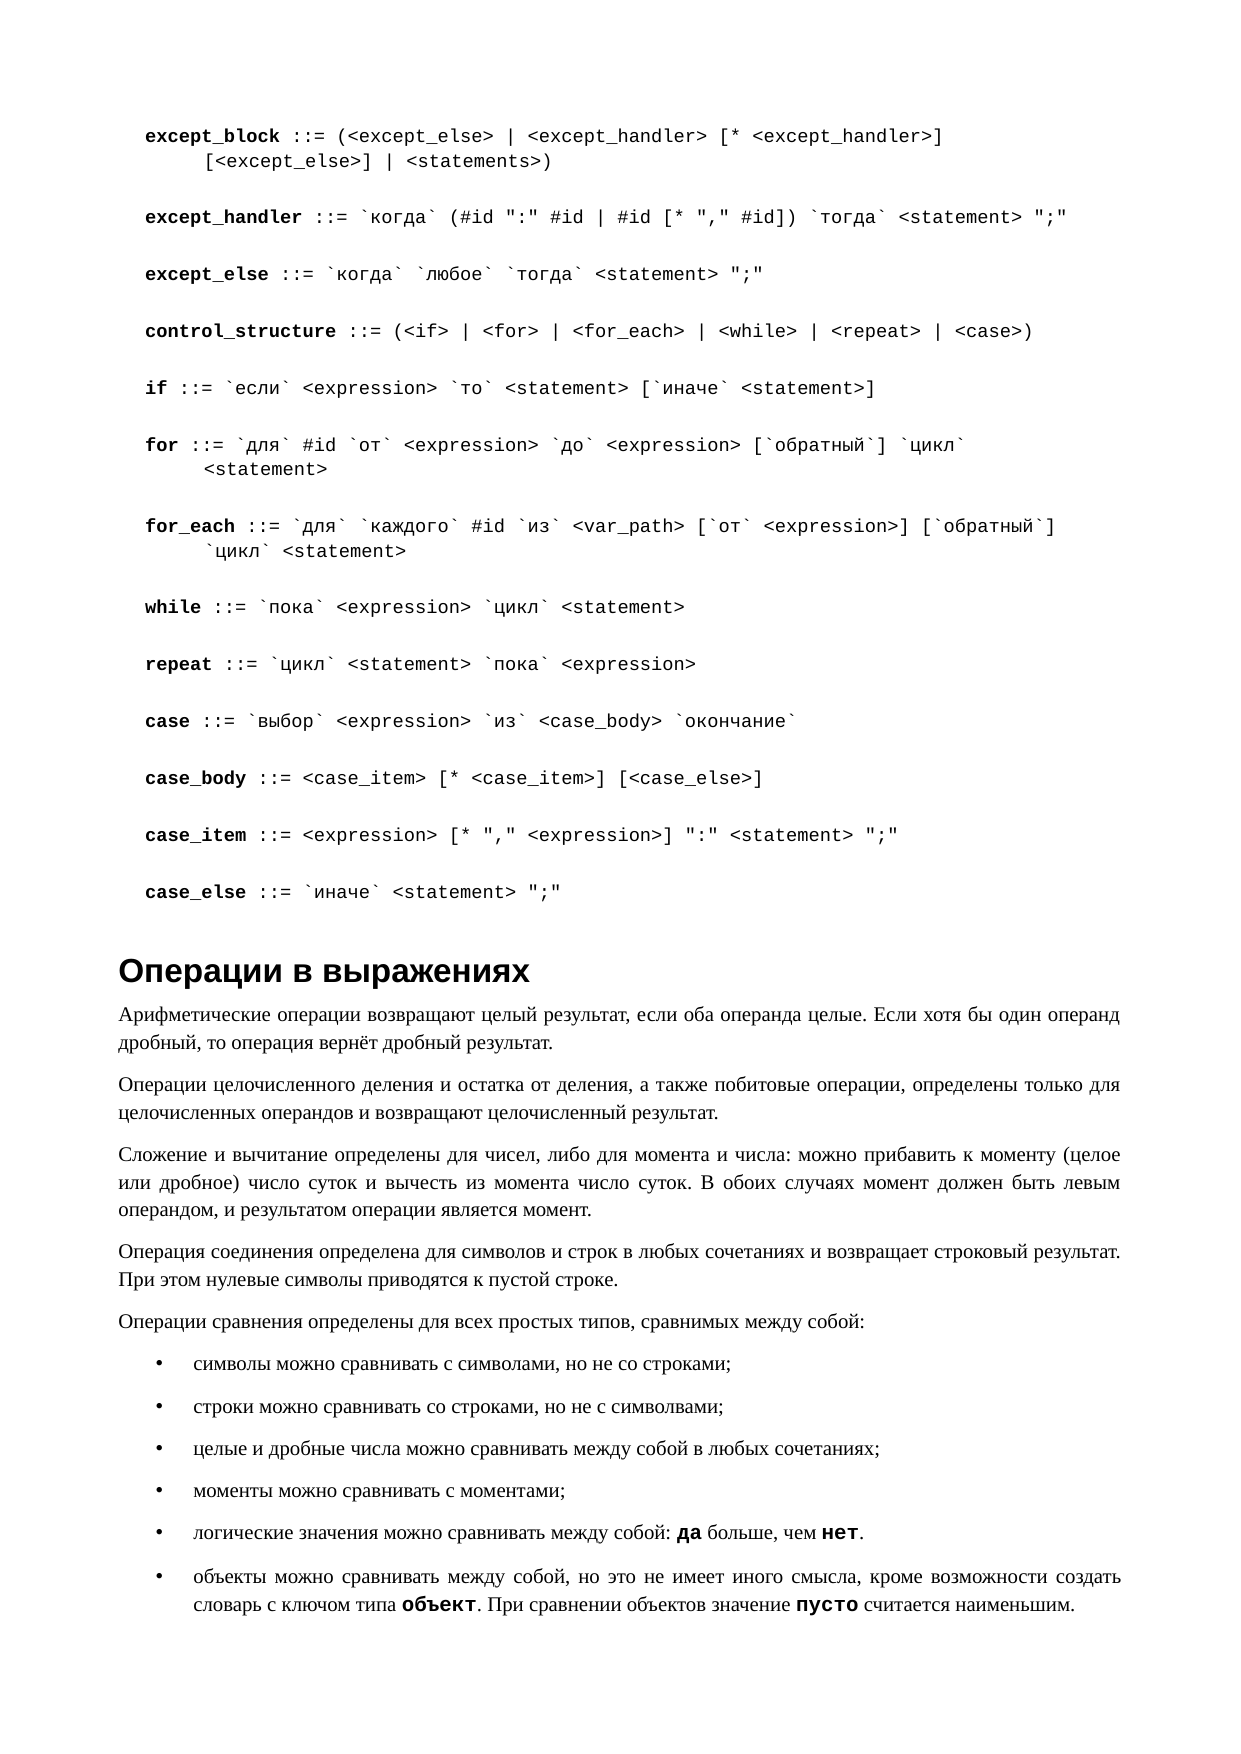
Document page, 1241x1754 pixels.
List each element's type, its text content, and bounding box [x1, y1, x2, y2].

text except_block ::= (<except_else> | <except_handler> [* <except_handler>] [<except_else>] | <statements>) [136, 118, 1104, 173]
text Арифметические операции возвращают целый результат, если оба операнда целые. Если хотя бы один операнд дробный, то операция вернёт дробный результат. [118, 1002, 1122, 1054]
subtitle Операции в выражениях [118, 951, 1122, 990]
list логические значения можно сравнивать между собой: да больше, чем нет. [156, 1520, 1122, 1546]
text repeat ::= `цикл` <statement> `пока` <expression> [136, 646, 1104, 676]
text case ::= `выбор` <expression> `из` <case_body> `окончание` [136, 703, 1104, 733]
text Операции сравнения определены для всех простых типов, сравнимых между собой: [118, 1309, 1122, 1333]
text Операции целочисленного деления и остатка от деления, а также побитовые операции, определены только для целочисленных операндов и возвращают целочисленный результат. [118, 1072, 1122, 1124]
text case_item ::= <expression> [* "," <expression>] ":" <statement> ";" [136, 817, 1104, 847]
text except_handler ::= `когда` (#id ":" #id | #id [* "," #id]) `тогда` <statement> ";" [136, 199, 1104, 229]
list строки можно сравнивать со строками, но не с символвами; [156, 1393, 1122, 1418]
text case_body ::= <case_item> [* <case_item>] [<case_else>] [136, 760, 1104, 790]
text for ::= `для` #id `от` <expression> `до` <expression> [`обратный`] `цикл` <statement> [136, 427, 1104, 481]
text case_else ::= `иначе` <statement> ";" [136, 874, 1104, 913]
text if ::= `если` <expression> `то` <statement> [`иначе` <statement>] [136, 370, 1104, 400]
text Сложение и вычитание определены для чисел, либо для момента и числа: можно прибавить к моменту (целое или дробное) число суток и вычесть из момента число суток. В обоих случаях момент должен быть левым операндом, и результатом операции является момент. [118, 1142, 1122, 1221]
list целые и дробные числа можно сравнивать между собой в любых сочетаниях; [156, 1436, 1122, 1460]
text for_each ::= `для` `каждого` #id `из` <var_path> [`от` <expression>] [`обратный`] `цикл` <statement> [136, 508, 1104, 563]
text except_else ::= `когда` `любое` `тогда` <statement> ";" [136, 256, 1104, 286]
text Операция соединения определена для символов и строк в любых сочетаниях и возвращает строковый результат. При этом нулевые символы приводятся к пустой строке. [118, 1239, 1122, 1291]
list символы можно сравнивать с символами, но не со строками; [156, 1351, 1122, 1375]
text control_structure ::= (<if> | <for> | <for_each> | <while> | <repeat> | <case>) [136, 313, 1104, 343]
list объекты можно сравнивать между собой, но это не имеет иного смысла, кроме возможности создать словарь с ключом типа объект. При сравнении объектов значение пусто считается наименьшим. [156, 1564, 1122, 1618]
text while ::= `пока` <expression> `цикл` <statement> [136, 589, 1104, 619]
list моменты можно сравнивать с моментами; [156, 1478, 1122, 1502]
